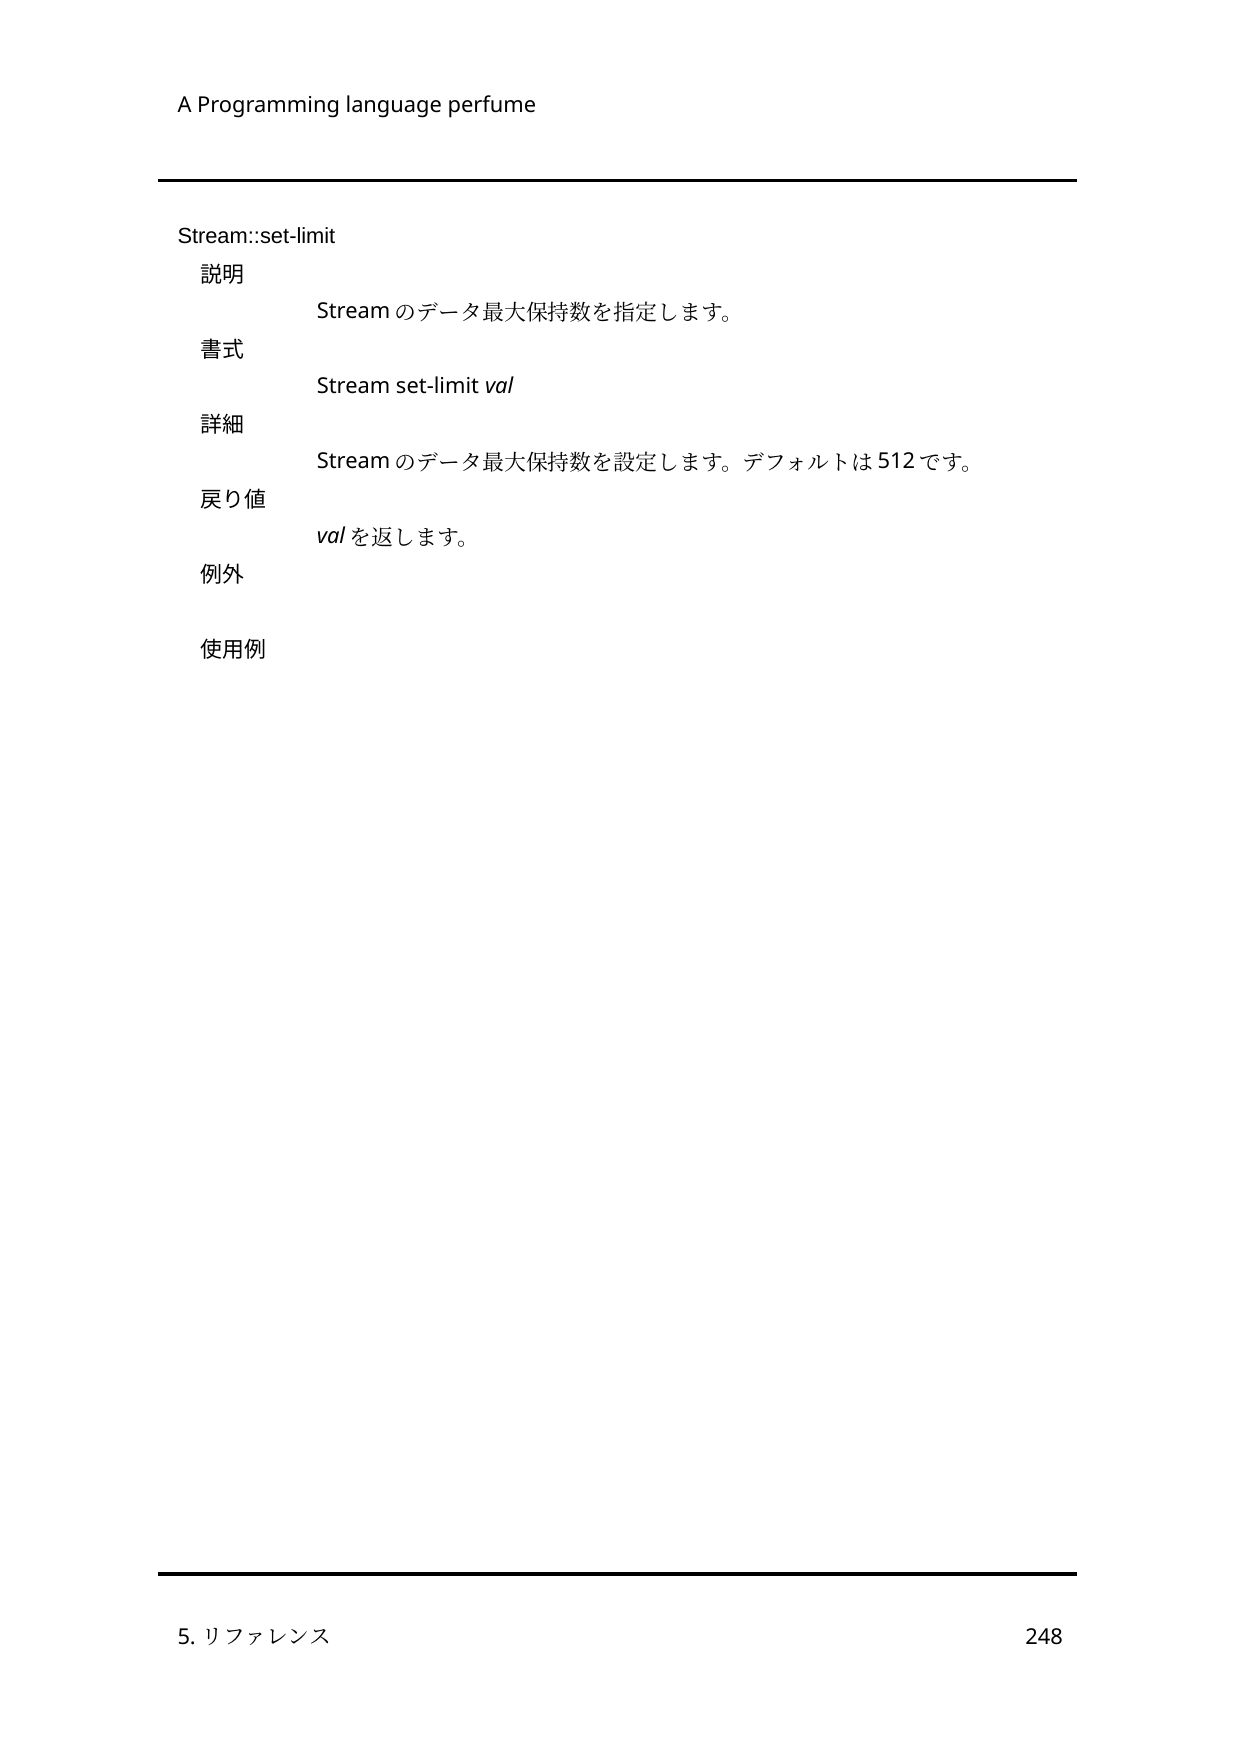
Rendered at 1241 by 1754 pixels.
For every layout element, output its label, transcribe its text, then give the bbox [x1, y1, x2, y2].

table_cell Streamのデータ最大保持数を設定します。デフォルトは512です。 [317, 404, 1063, 479]
table_cell 詳細 [200, 404, 317, 479]
table_header 説明 [200, 254, 317, 329]
table_cell 戻り値 [200, 479, 317, 554]
table_cell [317, 554, 1063, 629]
subtitle Stream::set-limit [177, 217, 1063, 254]
table_cell 例外 [200, 554, 317, 629]
table_header Streamのデータ最大保持数を指定します。 [317, 254, 1063, 329]
table_cell 書式 [200, 329, 317, 404]
table_cell 使用例 [200, 629, 317, 704]
table_cell valを返します。 [317, 479, 1063, 554]
table_cell [317, 629, 1063, 704]
table_cell Stream set-limit val [317, 329, 1063, 404]
